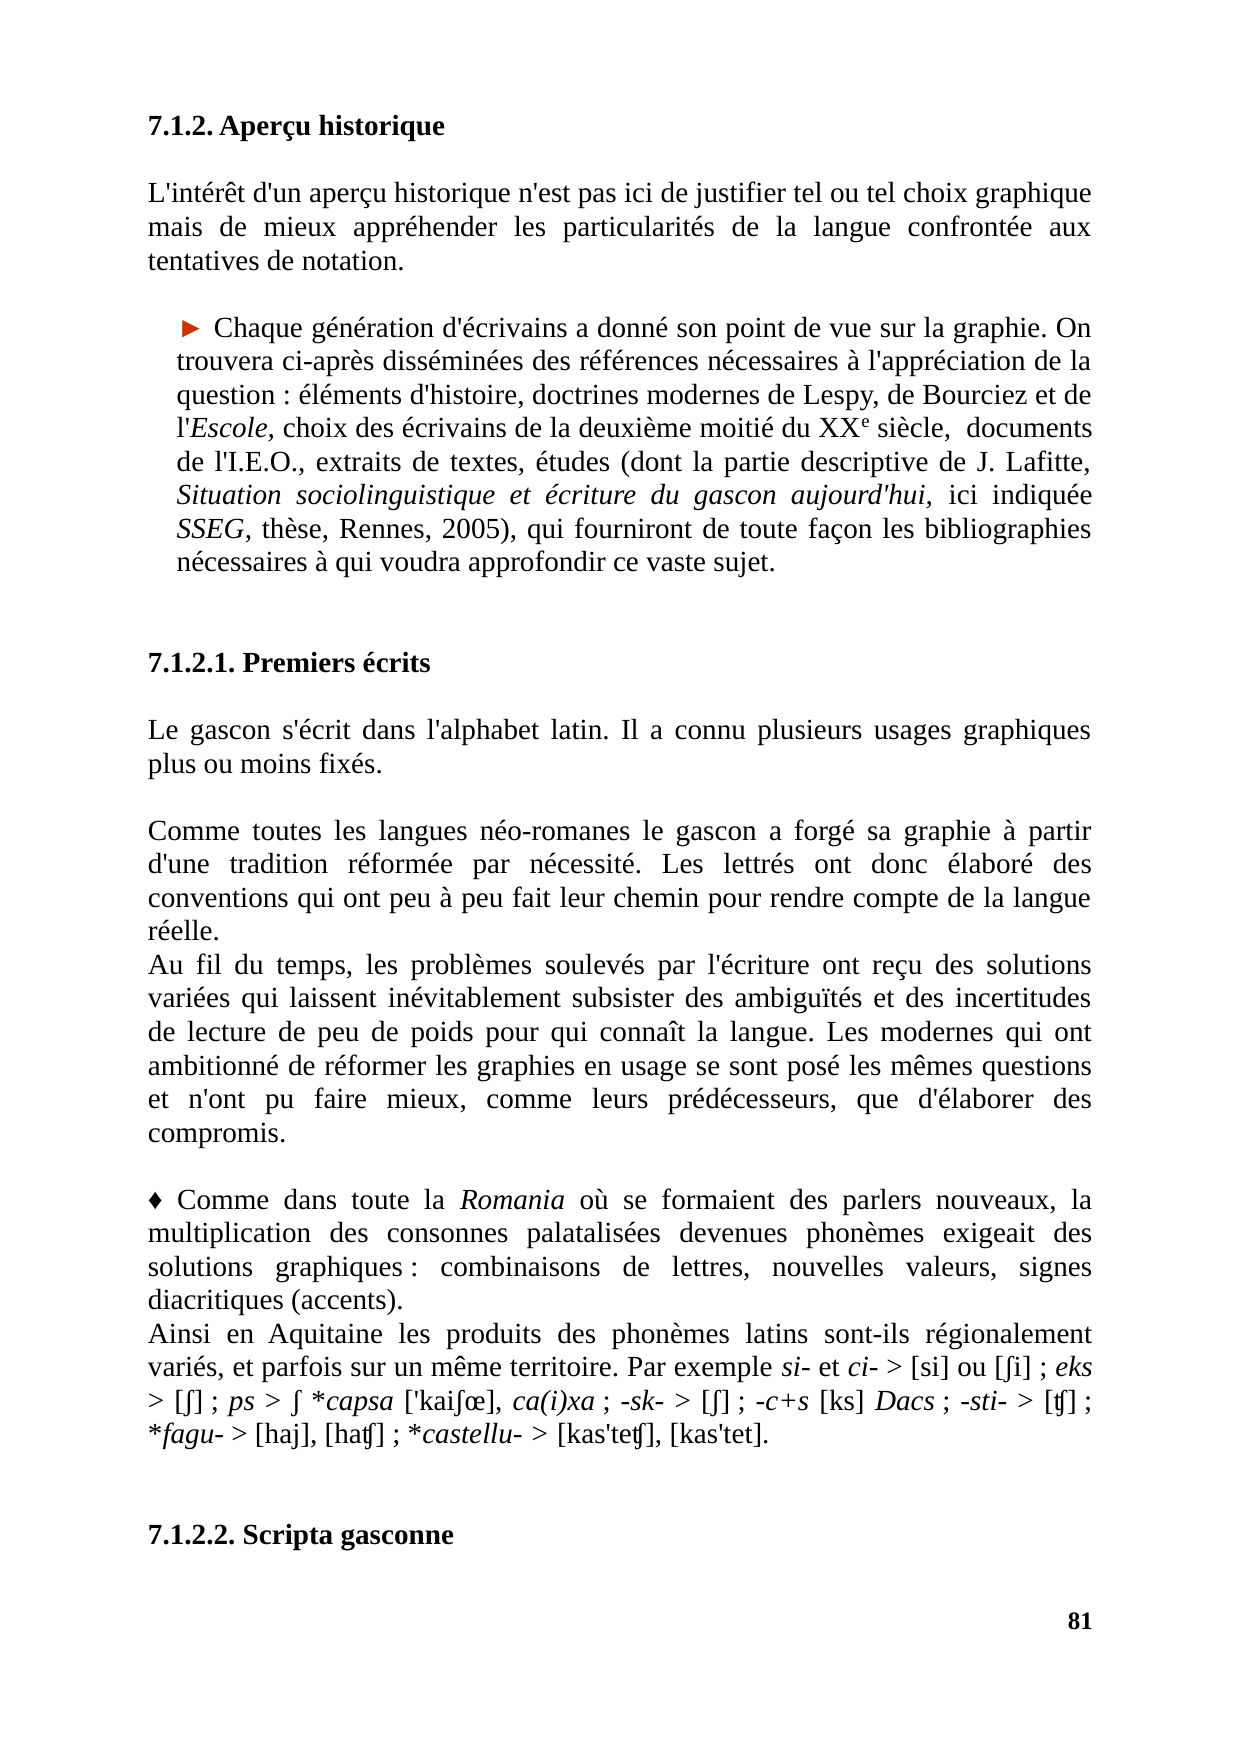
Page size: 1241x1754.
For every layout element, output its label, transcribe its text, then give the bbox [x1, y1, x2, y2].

text ► Chaque génération d'écrivains a donné son point de vue sur la graphie. On trouvera ci-après disséminées des références nécessaires à l'appréciation de la question : éléments d'histoire, doctrines modernes de Lespy, de Bourciez et de l'Escole, choix des écrivains de la deuxième moitié du XXe siècle, documents de l'I.E.O., extraits de textes, études (dont la partie descriptive de J. Lafitte, Situation sociolinguistique et écriture du gascon aujourd'hui, ici indiquée SSEG, thèse, Rennes, 2005), qui fourniront de toute façon les bibliographies nécessaires à qui voudra approfondir ce vaste sujet. [176, 310, 1093, 578]
text Ainsi en Aquitaine les produits des phonèmes latins sont-ils régionalement variés, et parfois sur un même territoire. Par exemple si- et ci- > [si] ou [ʃi] ; eks > [ʃ] ; ps > ʃ *capsa ['kaiʃœ], ca(i)xa ; -sk- > [ʃ] ; -c+s [ks] Dacs ; -sti- > [ʧ] ; *fagu- > [haj], [haʧ] ; *castellu- > [kas'teʧ], [kas'tet]. [148, 1316, 1093, 1450]
text Comme toutes les langues néo-romanes le gascon a forgé sa graphie à partir d'une tradition réformée par nécessité. Les lettrés ont donc élaboré des conventions qui ont peu à peu fait leur chemin pour rendre compte de la langue réelle. [148, 813, 1093, 947]
text 7.1.2.2. Scripta gasconne [148, 1517, 1093, 1551]
text ♦ Comme dans toute la Romania où se formaient des parlers nouveaux, la multiplication des consonnes palatalisées devenues phonèmes exigeait des solutions graphiques : combinaisons de lettres, nouvelles valeurs, signes diacritiques (accents). [148, 1182, 1093, 1316]
text Le gascon s'écrit dans l'alphabet latin. Il a connu plusieurs usages graphiques plus ou moins fixés. [148, 712, 1093, 779]
text 7.1.2.1. Premiers écrits [148, 645, 1093, 679]
text L'intérêt d'un aperçu historique n'est pas ici de justifier tel ou tel choix graphique mais de mieux appréhender les particularités de la langue confrontée aux tentatives de notation. [148, 176, 1093, 276]
text 7.1.2. Aperçu historique [148, 108, 1093, 142]
text Au fil du temps, les problèmes soulevés par l'écriture ont reçu des solutions variées qui laissent inévitablement subsister des ambiguïtés et des incertitudes de lecture de peu de poids pour qui connaît la langue. Les modernes qui ont ambitionné de réformer les graphies en usage se sont posé les mêmes questions et n'ont pu faire mieux, comme leurs prédécesseurs, que d'élaborer des compromis. [148, 947, 1093, 1148]
